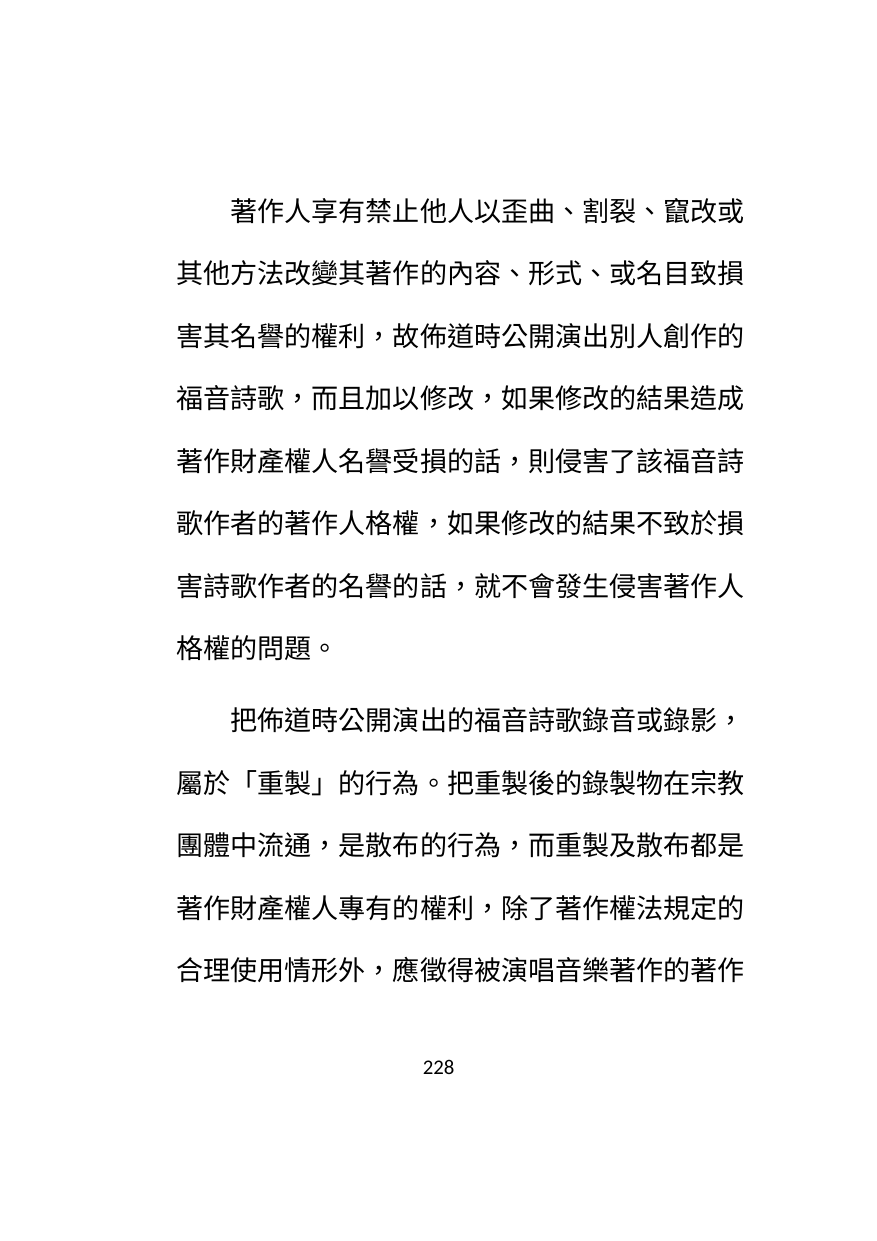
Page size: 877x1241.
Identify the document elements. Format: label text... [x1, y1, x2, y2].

text 著作人享有禁止他人以歪曲、割裂、竄改或其他方法改變其著作的內容、形式、或名目致損害其名譽的權利，故佈道時公開演出別人創作的福音詩歌，而且加以修改，如果修改的結果造成著作財產權人名譽受損的話，則侵害了該福音詩歌作者的著作人格權，如果修改的結果不致於損害詩歌作者的名譽的話，就不會發生侵害著作人格權的問題。 [176, 168, 745, 668]
text 把佈道時公開演出的福音詩歌錄音或錄影，屬於「重製」的行為。把重製後的錄製物在宗教團體中流通，是散布的行為，而重製及散布都是著作財產權人專有的權利，除了著作權法規定的合理使用情形外，應徵得被演唱音樂著作的著作 [176, 677, 745, 990]
